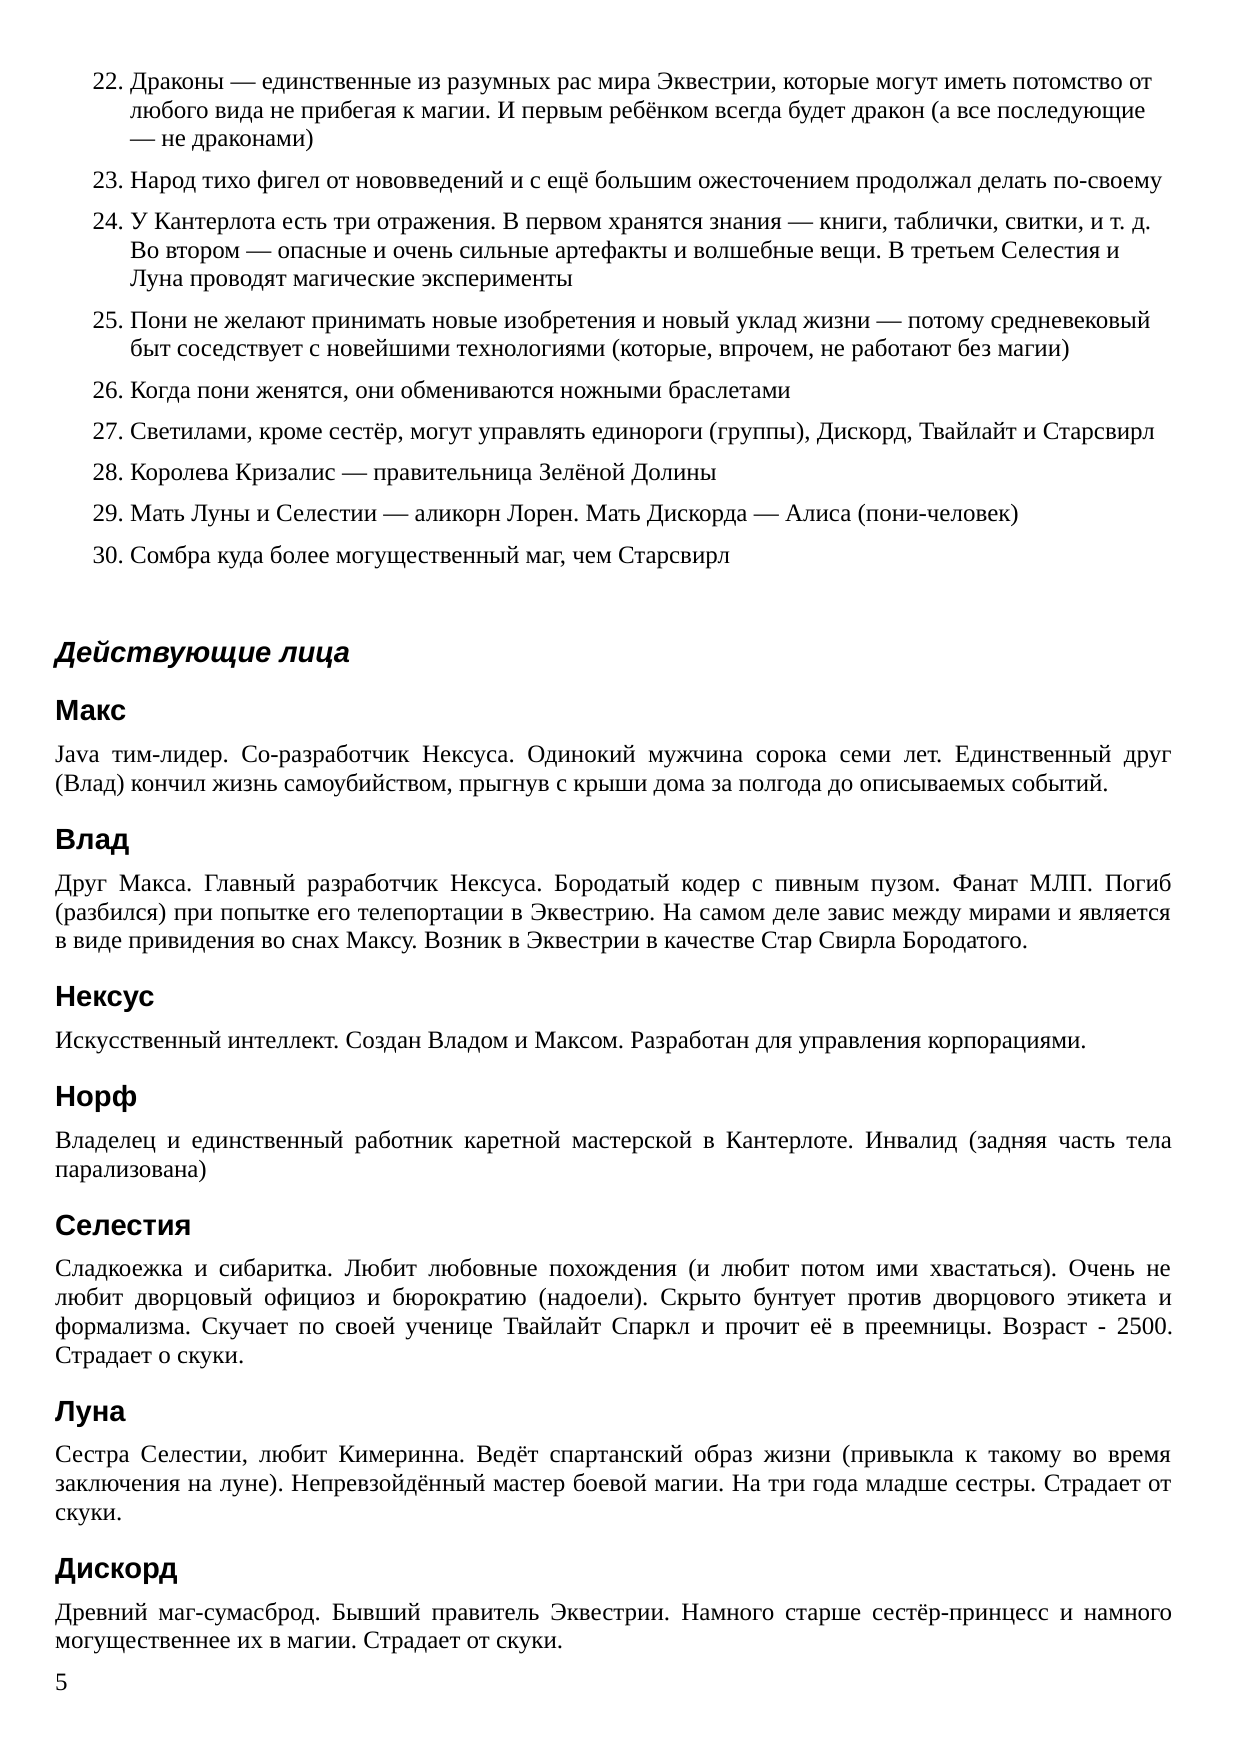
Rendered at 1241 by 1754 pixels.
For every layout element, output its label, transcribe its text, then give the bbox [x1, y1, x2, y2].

list Мать Луны и Селестии — аликорн Лорен. Мать Дискорда — Алиса (пони-человек) [92, 498, 1173, 527]
list Народ тихо фигел от нововведений и с ещё большим ожесточением продолжал делать по-своему [92, 165, 1173, 193]
subtitle Нексус [55, 979, 1173, 1013]
list Королева Кризалис — правительница Зелёной Долины [92, 457, 1173, 486]
list Сомбра куда более могущественный маг, чем Старсвирл [92, 540, 1173, 568]
list У Кантерлота есть три отражения. В первом хранятся знания — книги, таблички, свитки, и т. д. Во втором — опасные и очень сильные артефакты и волшебные вещи. В третьем Селестия и Луна проводят магические эксперименты [92, 206, 1173, 292]
text Искусственный интеллект. Создан Владом и Максом. Разработан для управления корпорациями. [55, 1025, 1173, 1054]
subtitle Норф [55, 1079, 1173, 1112]
subtitle Влад [55, 822, 1173, 855]
subtitle Селестия [55, 1207, 1173, 1241]
subtitle Действующие лица [55, 635, 1173, 668]
text Java тим-лидер. Со-разработчик Нексуса. Одинокий мужчина сорока семи лет. Единственный друг (Влад) кончил жизнь самоубийством, прыгнув с крыши дома за полгода до описываемых событий. [55, 739, 1173, 797]
text Друг Макса. Главный разработчик Нексуса. Бородатый кодер с пивным пузом. Фанат МЛП. Погиб (разбился) при попытке его телепортации в Эквестрию. На самом деле завис между мирами и является в виде привидения во снах Максу. Возник в Эквестрии в качестве Стар Свирла Бородатого. [55, 868, 1173, 954]
text Древний маг-сумасброд. Бывший правитель Эквестрии. Намного старше сестёр-принцесс и намного могущественнее их в магии. Страдает от скуки. [55, 1597, 1173, 1654]
text Сестра Селестии, любит Кимеринна. Ведёт спартанский образ жизни (привыкла к такому во время заключения на луне). Непревзойдённый мастер боевой магии. На три года младше сестры. Страдает от скуки. [55, 1439, 1173, 1526]
subtitle Макс [55, 693, 1173, 727]
subtitle Дискорд [55, 1551, 1173, 1584]
list Когда пони женятся, они обмениваются ножными браслетами [92, 375, 1173, 403]
list Светилами, кроме сестёр, могут управлять единороги (группы), Дискорд, Твайлайт и Старсвирл [92, 416, 1173, 445]
text Владелец и единственный работник каретной мастерской в Кантерлоте. Инвалид (задняя часть тела парализована) [55, 1125, 1173, 1182]
list Пони не желают принимать новые изобретения и новый уклад жизни — потому средневековый быт соседствует с новейшими технологиями (которые, впрочем, не работают без магии) [92, 305, 1173, 362]
subtitle Луна [55, 1393, 1173, 1427]
list Драконы — единственные из разумных рас мира Эквестрии, которые могут иметь потомство от любого вида не прибегая к магии. И первым ребёнком всегда будет дракон (а все последующие — не драконами) [92, 66, 1173, 152]
text Сладкоежка и сибаритка. Любит любовные похождения (и любит потом ими хвастаться). Очень не любит дворцовый официоз и бюрократию (надоели). Скрыто бунтует против дворцового этикета и формализма. Скучает по своей ученице Твайлайт Спаркл и прочит её в преемницы. Возраст - 2500. Страдает о скуки. [55, 1253, 1173, 1368]
